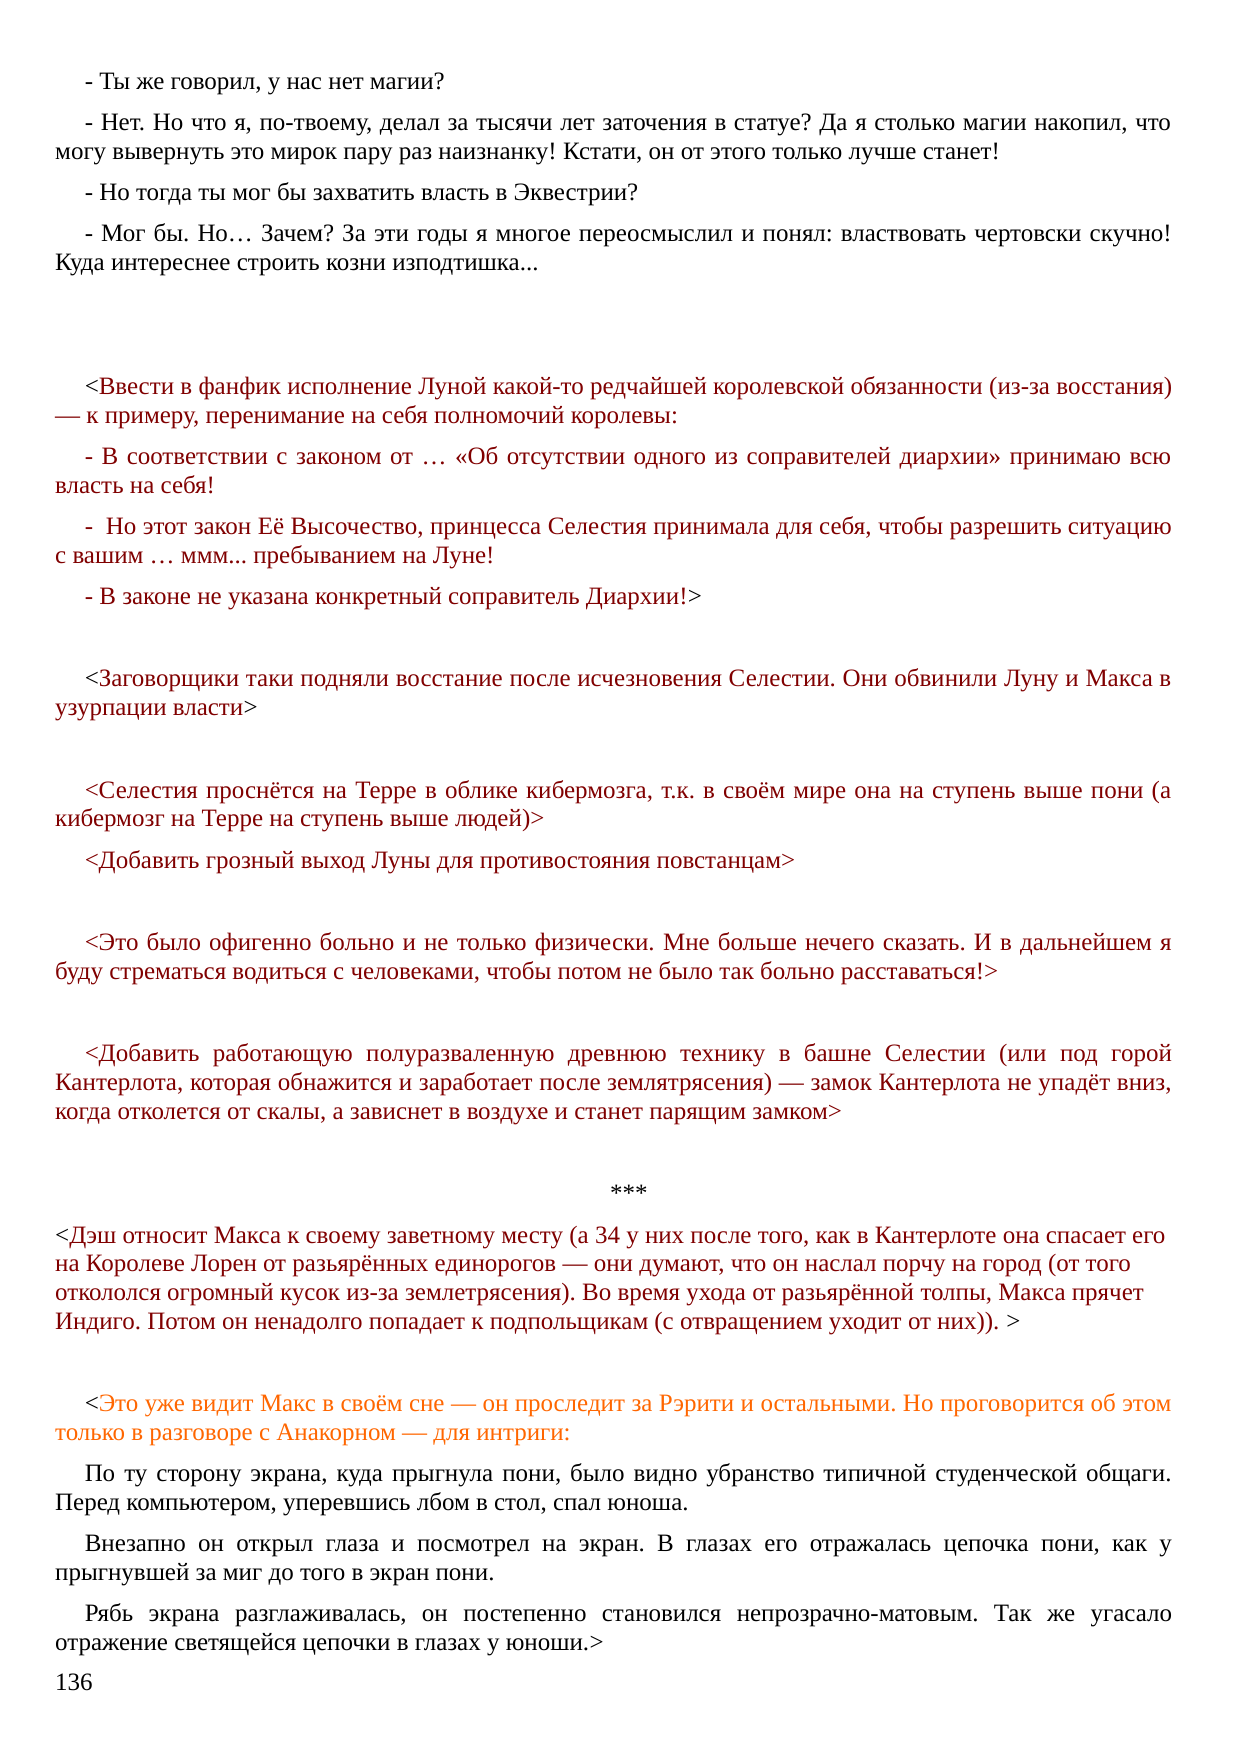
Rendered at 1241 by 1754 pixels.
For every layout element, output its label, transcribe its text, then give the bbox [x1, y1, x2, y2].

text - Нет. Но что я, по-твоему, делал за тысячи лет заточения в статуе? Да я столько магии накопил, что могу вывернуть это мирок пару раз наизнанку! Кстати, он от этого только лучше станет! [55, 107, 1173, 165]
text <Заговорщики таки подняли восстание после исчезновения Селестии. Они обвинили Луну и Макса в узурпации власти> [55, 663, 1173, 721]
text <Добавить грозный выход Луны для противостояния повстанцам> [55, 845, 1173, 873]
text - Мог бы. Но… Зачем? За эти годы я многое переосмыслил и понял: властвовать чертовски скучно! Куда интереснее строить козни изподтишка... [55, 218, 1173, 276]
text <Это было офигенно больно и не только физически. Мне больше нечего сказать. И в дальнейшем я буду стрематься водиться с человеками, чтобы потом не было так больно расставаться!> [55, 927, 1173, 985]
text - В законе не указана конкретный соправитель Диархии!> [55, 581, 1173, 610]
text <Ввести в фанфик исполнение Луной какой-то редчайшей королевской обязанности (из-за восстания) — к примеру, перенимание на себя полномочий королевы: [55, 371, 1173, 428]
text - В соответствии с законом от … «Об отсутствии одного из соправителей диархии» принимаю всю власть на себя! [55, 441, 1173, 498]
text По ту сторону экрана, куда прыгнула пони, было видно убранство типичной студенческой общаги. Перед компьютером, уперевшись лбом в стол, спал юноша. [55, 1458, 1173, 1516]
text Рябь экрана разглаживалась, он постепенно становился непрозрачно-матовым. Так же угасало отражение светящейся цепочки в глазах у юноши.> [55, 1598, 1173, 1656]
text Внезапно он открыл глаза и посмотрел на экран. В глазах его отражалась цепочка пони, как у прыгнувшей за миг до того в экран пони. [55, 1528, 1173, 1586]
text <Добавить работающую полуразваленную древнюю технику в башне Селестии (или под горой Кантерлота, которая обнажится и заработает после землятрясения) — замок Кантерлота не упадёт вниз, когда отколется от скалы, а зависнет в воздухе и станет парящим замком> [55, 1038, 1173, 1125]
text - Ты же говорил, у нас нет магии? [55, 66, 1173, 95]
text *** [55, 1178, 1173, 1207]
text - Но тогда ты мог бы захватить власть в Эквестрии? [55, 177, 1173, 206]
text <Дэш относит Макса к своему заветному месту (а 34 у них после того, как в Кантерлоте она спасает его на Королеве Лорен от разьярённых единорогов — они думают, что он наслал порчу на город (от того откололся огромный кусок из-за землетрясения). Во время ухода от разьярённой толпы, Макса прячет Индиго. Потом он ненадолго попадает к подпольщикам (с отвращением уходит от них)). > [55, 1220, 1173, 1335]
text <Селестия проснётся на Терре в облике кибермозга, т.к. в своём мире она на ступень выше пони (а кибермозг на Терре на ступень выше людей)> [55, 775, 1173, 832]
text <Это уже видит Макс в своём сне — он проследит за Рэрити и остальными. Но проговорится об этом только в разговоре с Анакорном — для интриги: [55, 1388, 1173, 1446]
text - Но этот закон Её Высочество, принцесса Селестия принимала для себя, чтобы разрешить ситуацию с вашим … ммм... пребыванием на Луне! [55, 511, 1173, 568]
